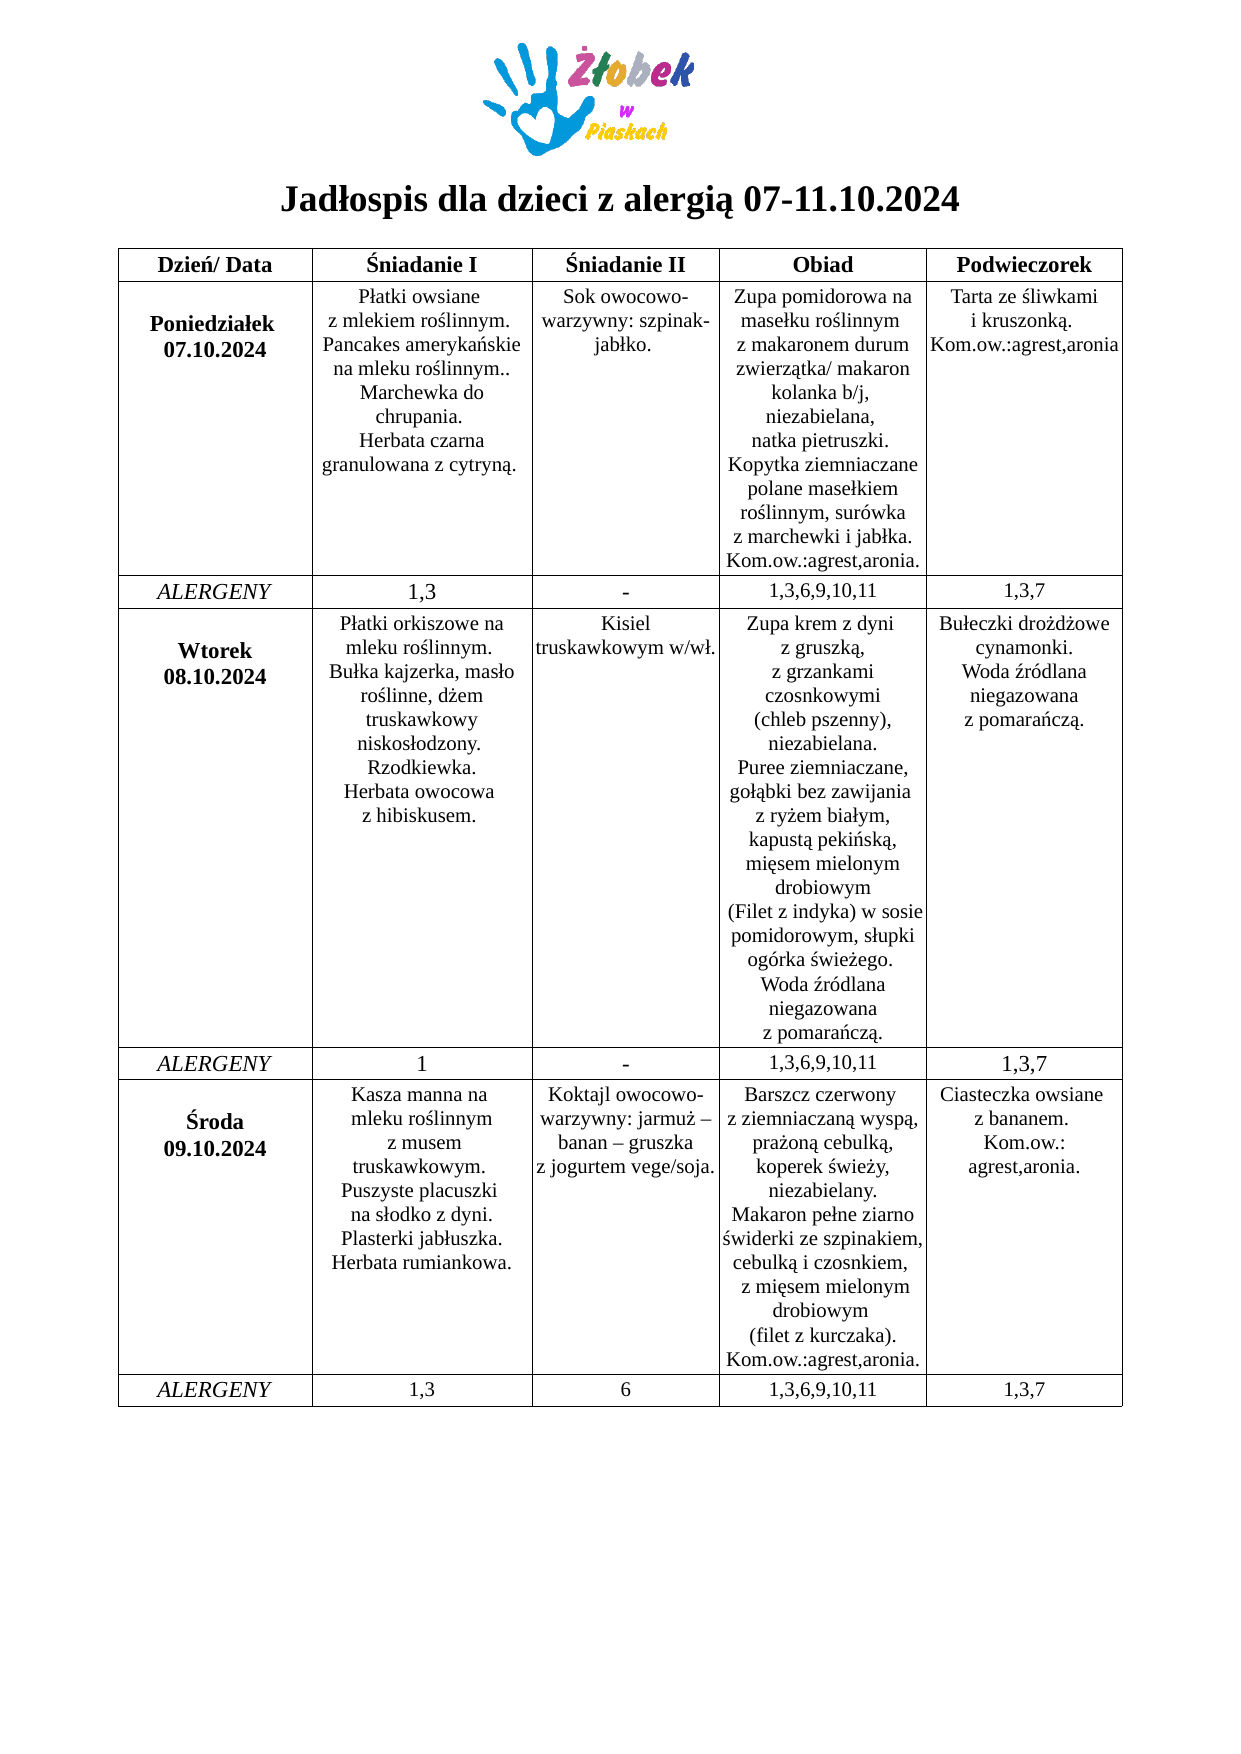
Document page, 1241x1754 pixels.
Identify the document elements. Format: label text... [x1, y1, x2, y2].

table_cell Sok owocowo-warzywny: szpinak-jabłko. [533, 282, 719, 575]
table_header Śniadanie I [313, 249, 532, 281]
table_cell ALERGENY [119, 1375, 312, 1406]
table_cell Płatki orkiszowe na mleku roślinnym. Bułka kajzerka, masło roślinne, dżem truskawkowy niskosłodzony. Rzodkiewka. Herbata owocowa z hibiskusem. [313, 609, 532, 1047]
table_cell Tarta ze śliwkami i kruszonką. Kom.ow.:agrest,aronia [927, 282, 1122, 575]
table_cell Barszcz czerwony z ziemniaczaną wyspą, prażoną cebulką, koperek świeży, niezabielany. Makaron pełne ziarno świderki ze szpinakiem, cebulką i czosnkiem, z mięsem mielonym drobiowym (filet z kurczaka). Kom.ow.:agrest,aronia. [720, 1080, 926, 1373]
table_cell 1,3 [313, 576, 532, 607]
table_cell Zupa pomidorowa na masełku roślinnym z makaronem durum zwierzątka/ makaron kolanka b/j, niezabielana, natka pietruszki. Kopytka ziemniaczane polane masełkiem roślinnym, surówka z marchewki i jabłka. Kom.ow.:agrest,aronia. [720, 282, 926, 575]
table_cell 1 [313, 1048, 532, 1079]
table_cell 1,3,7 [927, 576, 1122, 607]
table_cell 1,3,6,9,10,11 [720, 576, 926, 607]
table_cell Kisiel truskawkowym w/wł. [533, 609, 719, 1047]
table_cell - [533, 576, 719, 607]
text Jadłospis dla dzieci z alergią 07-11.10.2024 [118, 176, 1122, 248]
table_cell ALERGENY [119, 1048, 312, 1079]
table_cell Wtorek 08.10.2024 [119, 609, 312, 1047]
table_cell Środa 09.10.2024 [119, 1080, 312, 1373]
table_cell 1,3 [313, 1375, 532, 1406]
table_cell 1,3,6,9,10,11 [720, 1375, 926, 1406]
table_cell 1,3,6,9,10,11 [720, 1048, 926, 1079]
picture [483, 43, 694, 156]
table_cell 1,3,7 [927, 1375, 1122, 1406]
table_cell Kasza manna na mleku roślinnym z musem truskawkowym. Puszyste placuszki na słodko z dyni. Plasterki jabłuszka. Herbata rumiankowa. [313, 1080, 532, 1373]
table_cell 6 [533, 1375, 719, 1406]
table_cell Ciasteczka owsiane z bananem. Kom.ow.: agrest,aronia. [927, 1080, 1122, 1373]
table_cell Zupa krem z dyni z gruszką, z grzankami czosnkowymi (chleb pszenny), niezabielana. Puree ziemniaczane, gołąbki bez zawijania z ryżem białym, kapustą pekińską, mięsem mielonym drobiowym (Filet z indyka) w sosie pomidorowym, słupki ogórka świeżego. Woda źródlana niegazowana z pomarańczą. [720, 609, 926, 1047]
table_header Obiad [720, 249, 926, 281]
picture [518, 108, 554, 143]
table_header Dzień/ Data [119, 249, 312, 281]
table_cell ALERGENY [119, 576, 312, 607]
table_cell 1,3,7 [927, 1048, 1122, 1079]
table_header Śniadanie II [533, 249, 719, 281]
table_cell Poniedziałek 07.10.2024 [119, 282, 312, 575]
table_cell Koktajl owocowo-warzywny: jarmuż – banan – gruszka z jogurtem vege/soja. [533, 1080, 719, 1373]
table_header Podwieczorek [927, 249, 1122, 281]
table_cell Bułeczki drożdżowe cynamonki. Woda źródlana niegazowana z pomarańczą. [927, 609, 1122, 1047]
table_cell - [533, 1048, 719, 1079]
table_cell Płatki owsiane z mlekiem roślinnym. Pancakes amerykańskie na mleku roślinnym.. Marchewka do chrupania. Herbata czarna granulowana z cytryną. [313, 282, 532, 575]
